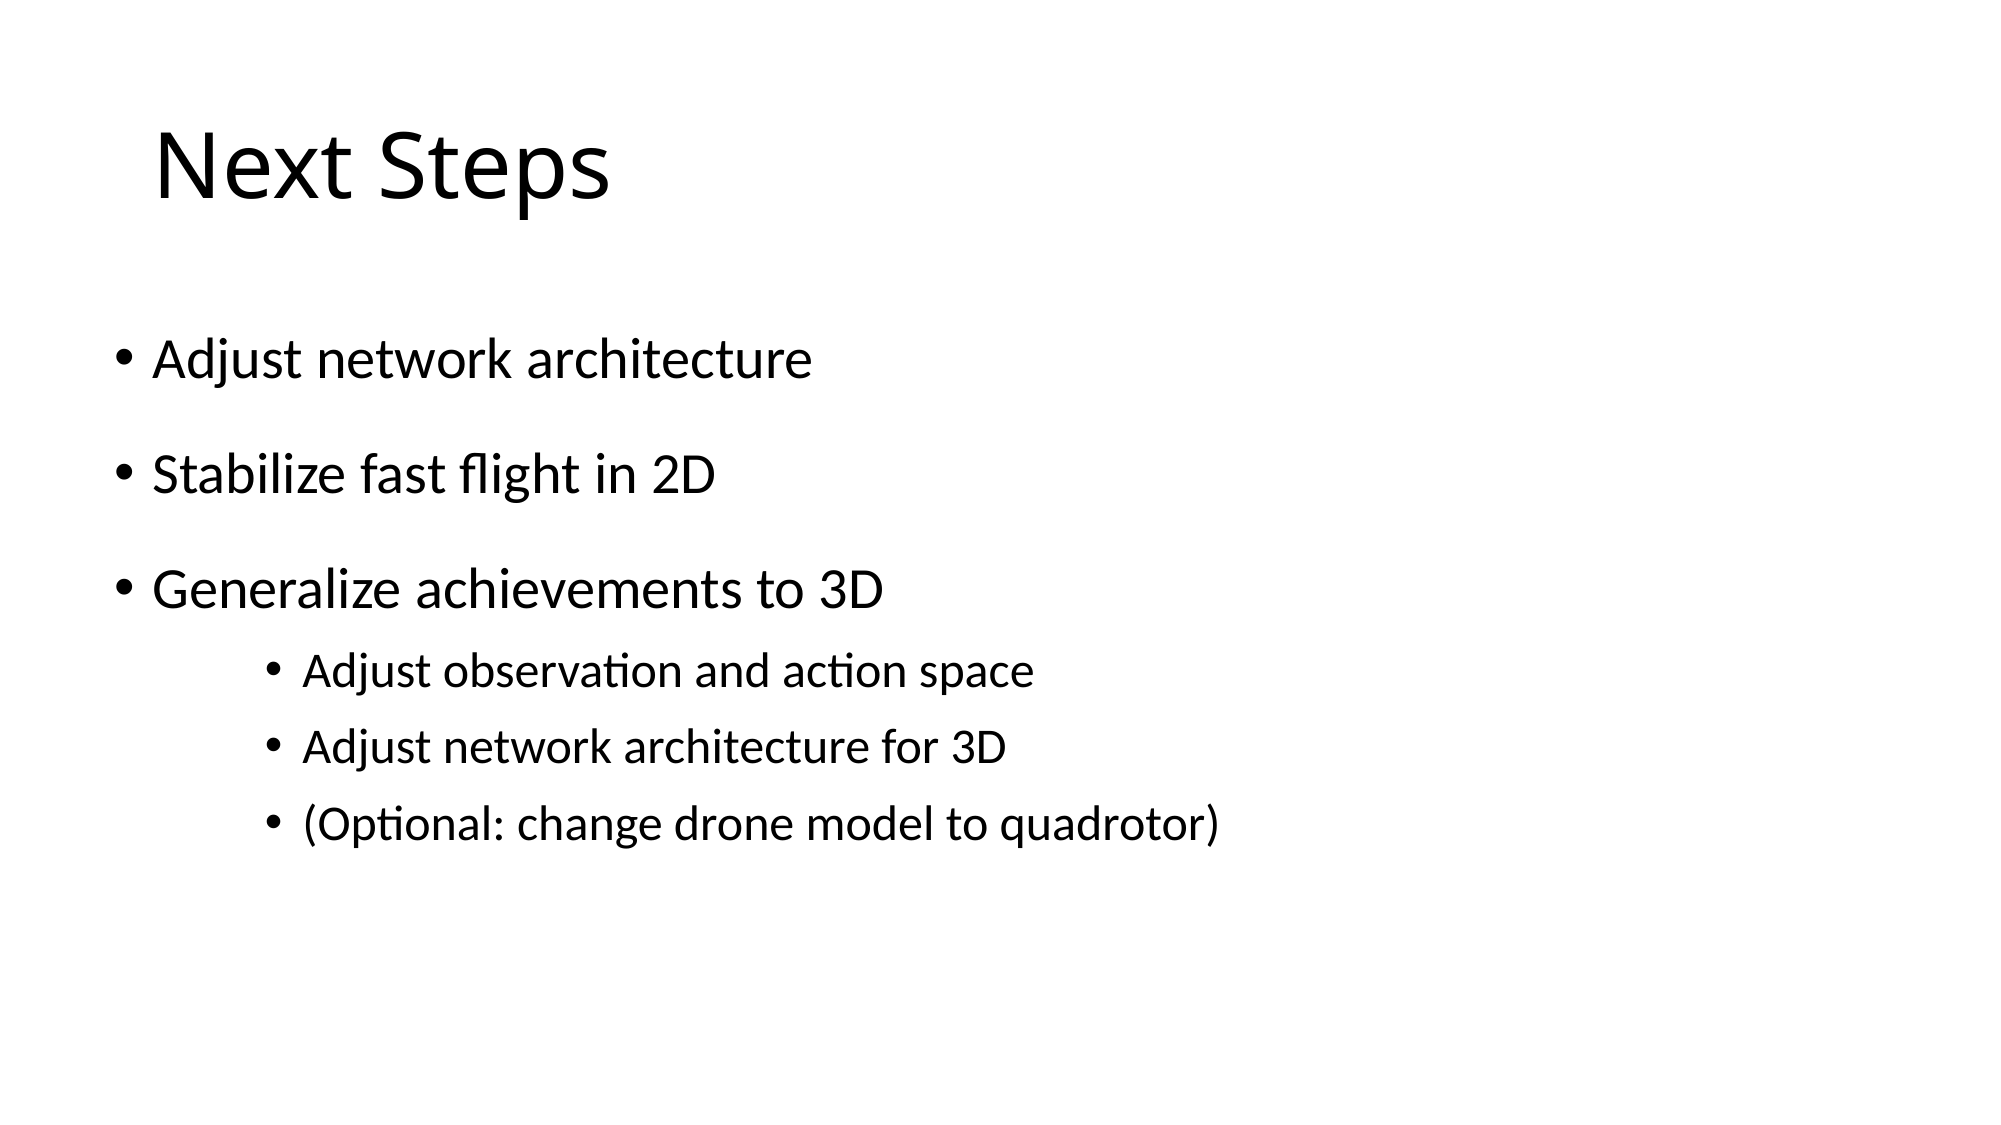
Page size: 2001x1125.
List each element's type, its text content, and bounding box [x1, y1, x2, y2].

title Next Steps [137, 59, 1863, 263]
list Adjust network architecture Stabilize fast flight in 2D Generalize achievements to 3D Adjust observation and action space Adjust network architecture for 3D (Optional: change drone model to quadrotor) [99, 263, 1900, 916]
